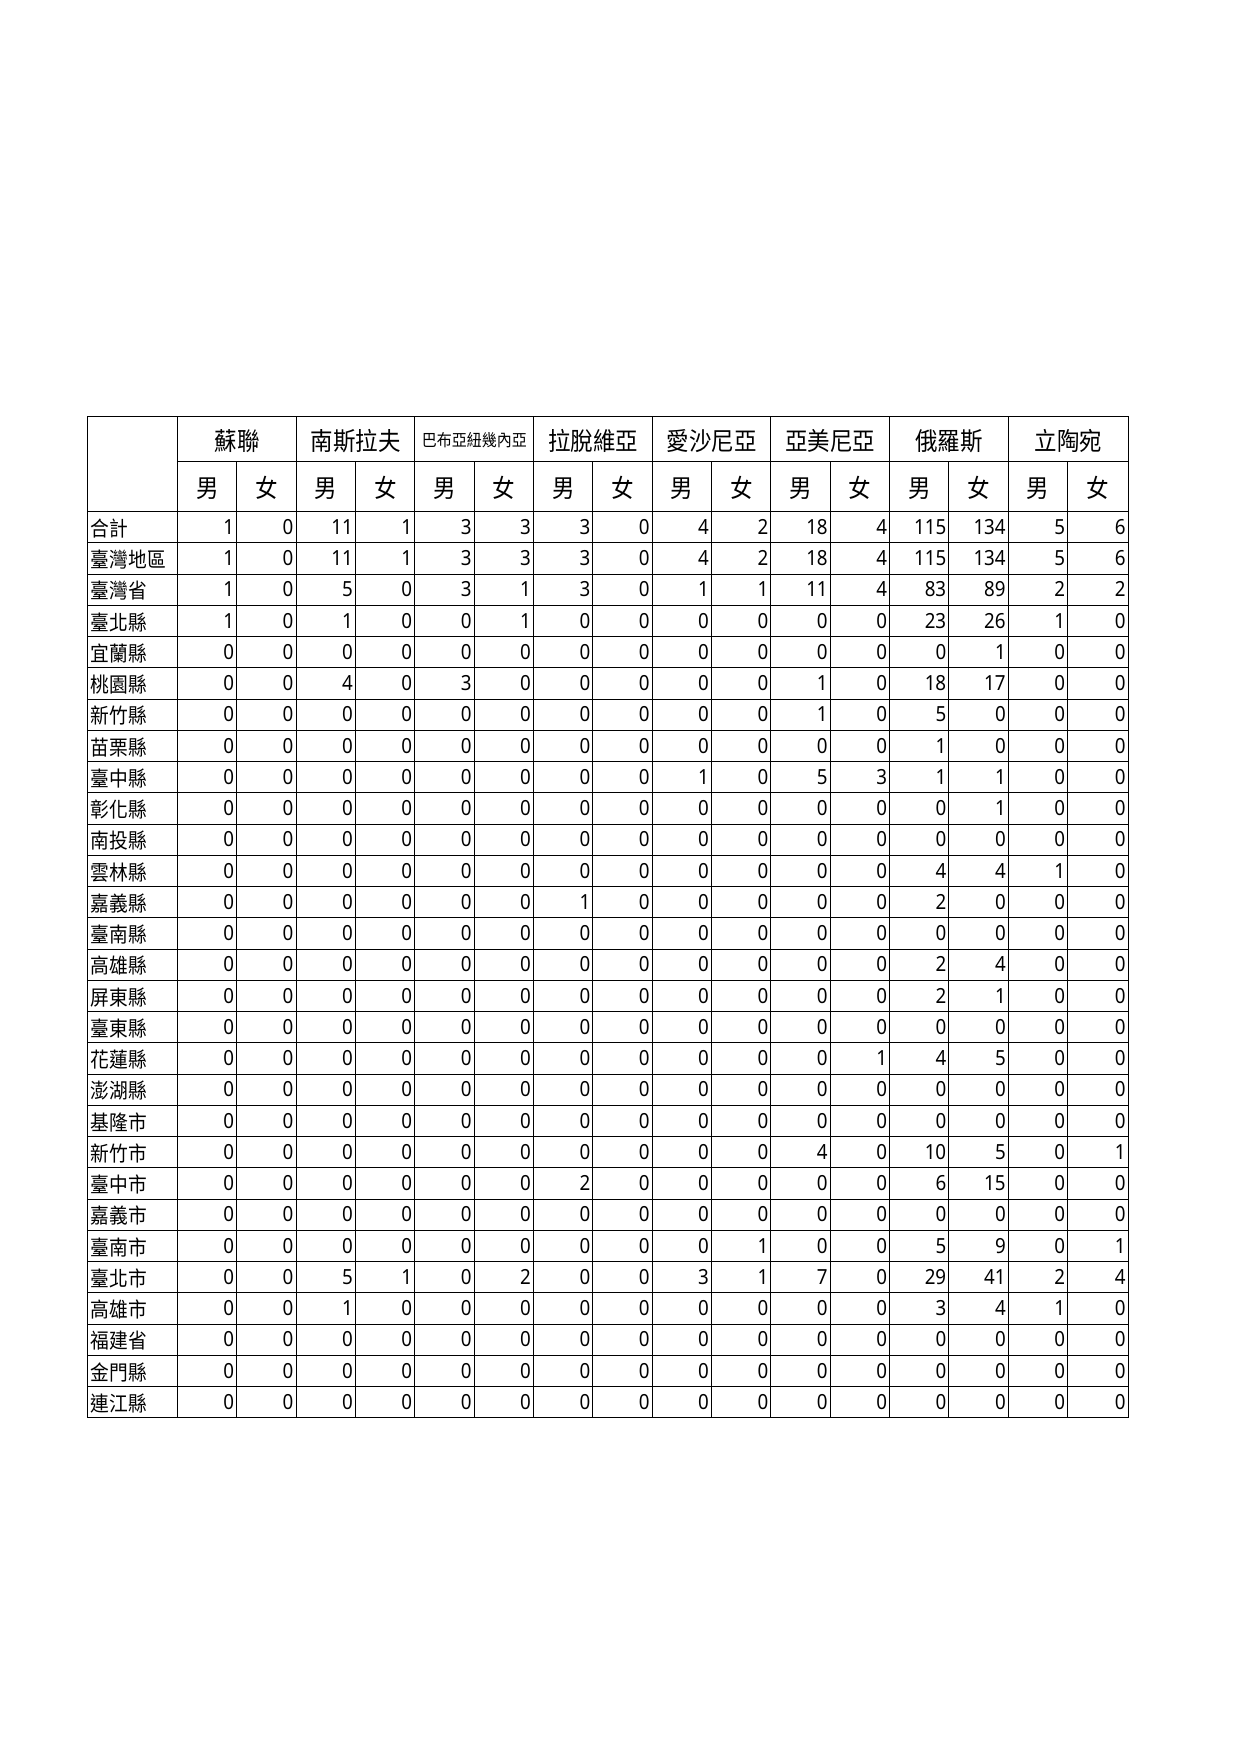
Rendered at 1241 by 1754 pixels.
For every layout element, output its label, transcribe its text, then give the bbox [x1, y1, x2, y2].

table_cell 0 [356, 762, 414, 792]
table_cell 2 [1068, 575, 1128, 605]
table_cell 6 [890, 1168, 948, 1198]
table_header 亞美尼亞 [771, 417, 889, 461]
table_cell 0 [356, 950, 414, 980]
table_header 拉脫維亞 [534, 417, 652, 461]
table_cell 29 [890, 1262, 948, 1292]
table_cell 臺東縣 [88, 1012, 177, 1042]
table_cell 0 [1009, 731, 1067, 761]
table_cell 1 [712, 1262, 770, 1292]
table_cell 0 [771, 1293, 830, 1323]
table_cell 0 [1068, 731, 1128, 761]
table_cell 0 [1068, 825, 1128, 855]
table_cell 臺中市 [88, 1168, 177, 1198]
table_cell 南投縣 [88, 825, 177, 855]
table_cell 0 [831, 1200, 889, 1230]
table_cell 0 [297, 1200, 355, 1230]
table_cell 0 [1009, 637, 1067, 667]
table_cell 0 [534, 1043, 592, 1073]
table_cell 0 [356, 575, 414, 605]
table_cell 0 [1068, 950, 1128, 980]
table_cell 0 [475, 1356, 533, 1386]
table_cell 0 [712, 1012, 770, 1042]
table_cell 23 [890, 606, 948, 636]
table_cell 0 [178, 1075, 236, 1105]
table_cell 9 [949, 1231, 1008, 1261]
table_cell 0 [771, 731, 830, 761]
table_cell 0 [831, 1168, 889, 1198]
table_cell 0 [1068, 1043, 1128, 1073]
table_cell 4 [949, 856, 1008, 886]
table_cell 0 [1068, 1325, 1128, 1355]
table_cell 0 [593, 1325, 652, 1355]
table_cell 0 [593, 918, 652, 948]
table_cell 0 [475, 856, 533, 886]
table_cell 0 [771, 1387, 830, 1417]
table_cell 0 [831, 1293, 889, 1323]
table_cell 0 [297, 700, 355, 730]
table_cell 5 [297, 575, 355, 605]
table_cell 0 [534, 793, 592, 823]
table_cell 0 [712, 1168, 770, 1198]
table_cell 0 [534, 918, 592, 948]
table_cell 0 [949, 1012, 1008, 1042]
table_cell 15 [949, 1168, 1008, 1198]
table_header 南斯拉夫 [297, 417, 414, 461]
table_cell 男 [415, 462, 474, 511]
table_cell 11 [297, 512, 355, 542]
table_cell 0 [831, 887, 889, 917]
table_cell 0 [297, 1043, 355, 1073]
table_cell 0 [534, 700, 592, 730]
table_cell 0 [356, 606, 414, 636]
table_cell 0 [415, 856, 474, 886]
table_cell 0 [237, 1137, 296, 1167]
table_cell 臺中縣 [88, 762, 177, 792]
table_cell 0 [237, 856, 296, 886]
table_cell 1 [771, 700, 830, 730]
table_cell 0 [593, 1106, 652, 1136]
table_cell 0 [297, 1325, 355, 1355]
table_cell 0 [178, 1168, 236, 1198]
table_cell 0 [237, 1325, 296, 1355]
table_cell 0 [771, 856, 830, 886]
table_cell 3 [415, 575, 474, 605]
table_cell 0 [1009, 668, 1067, 698]
table_cell 0 [237, 637, 296, 667]
table_cell 0 [653, 856, 711, 886]
table_cell 0 [593, 668, 652, 698]
table_cell 0 [712, 856, 770, 886]
table_cell 83 [890, 575, 948, 605]
table_cell 1 [890, 731, 948, 761]
table_cell 0 [297, 918, 355, 948]
table_cell 0 [831, 950, 889, 980]
table_cell 2 [890, 981, 948, 1011]
table_header 愛沙尼亞 [653, 417, 770, 461]
table_cell 0 [237, 1293, 296, 1323]
table_cell 0 [712, 762, 770, 792]
table_cell 0 [771, 637, 830, 667]
table_cell 臺灣省 [88, 575, 177, 605]
table_cell 0 [712, 981, 770, 1011]
table_cell 0 [237, 1262, 296, 1292]
table_cell 0 [237, 1106, 296, 1136]
table_cell 0 [593, 1293, 652, 1323]
table_cell 0 [653, 1137, 711, 1167]
table_cell 5 [949, 1137, 1008, 1167]
table_cell 0 [297, 637, 355, 667]
table_cell 0 [237, 887, 296, 917]
table_cell 0 [653, 637, 711, 667]
table_cell 0 [831, 1075, 889, 1105]
table_cell 0 [475, 825, 533, 855]
table_cell 3 [415, 512, 474, 542]
table_cell 0 [475, 700, 533, 730]
table_cell 0 [771, 825, 830, 855]
table_cell 0 [356, 1168, 414, 1198]
table_cell 1 [534, 887, 592, 917]
table_cell 0 [949, 1325, 1008, 1355]
table_cell 0 [356, 981, 414, 1011]
table_cell 0 [1009, 918, 1067, 948]
table_cell 0 [1009, 1168, 1067, 1198]
table_cell 0 [890, 1012, 948, 1042]
table_cell 0 [415, 1262, 474, 1292]
table_cell 0 [1009, 700, 1067, 730]
table_cell 新竹縣 [88, 700, 177, 730]
table_cell 0 [712, 1075, 770, 1105]
table_cell 3 [831, 762, 889, 792]
table_cell 0 [415, 606, 474, 636]
table_cell 0 [237, 700, 296, 730]
table_cell 0 [712, 1325, 770, 1355]
table_cell 0 [890, 918, 948, 948]
table_cell 0 [653, 700, 711, 730]
table_cell 1 [178, 543, 236, 573]
table_cell 嘉義縣 [88, 887, 177, 917]
table_cell 0 [890, 825, 948, 855]
table_cell 3 [890, 1293, 948, 1323]
table_cell 0 [356, 1200, 414, 1230]
table_cell 0 [415, 825, 474, 855]
table_cell 0 [297, 950, 355, 980]
table_cell 0 [237, 606, 296, 636]
table_cell 0 [712, 825, 770, 855]
table_cell 0 [1009, 1200, 1067, 1230]
table_cell 0 [831, 731, 889, 761]
table_cell 0 [593, 793, 652, 823]
table_cell 0 [534, 1387, 592, 1417]
table_cell 0 [653, 1325, 711, 1355]
table_header 立陶宛 [1009, 417, 1128, 461]
table_cell 女 [593, 462, 652, 511]
table_cell 0 [297, 1387, 355, 1417]
table_cell 0 [1009, 981, 1067, 1011]
table_cell 0 [475, 1137, 533, 1167]
table_cell 0 [653, 1075, 711, 1105]
table_cell 0 [593, 1075, 652, 1105]
table_cell 0 [653, 606, 711, 636]
table_cell 0 [1009, 1012, 1067, 1042]
table_header [88, 417, 177, 511]
table_cell 0 [534, 731, 592, 761]
table_cell 0 [890, 637, 948, 667]
table_cell 0 [1009, 1325, 1067, 1355]
table_cell 4 [831, 575, 889, 605]
table_cell 女 [356, 462, 414, 511]
table_cell 3 [653, 1262, 711, 1292]
table_cell 0 [475, 637, 533, 667]
table_cell 0 [237, 1387, 296, 1417]
table_cell 0 [534, 856, 592, 886]
table_cell 4 [1068, 1262, 1128, 1292]
table_cell 0 [534, 1137, 592, 1167]
table_cell 0 [178, 1200, 236, 1230]
table_cell 0 [1068, 1387, 1128, 1417]
table_cell 0 [415, 1106, 474, 1136]
table_cell 0 [949, 1106, 1008, 1136]
table_cell 4 [653, 543, 711, 573]
table_cell 0 [178, 1387, 236, 1417]
table_cell 基隆市 [88, 1106, 177, 1136]
table_cell 0 [831, 637, 889, 667]
table_cell 1 [890, 762, 948, 792]
table_cell 0 [712, 606, 770, 636]
table_cell 0 [237, 668, 296, 698]
table_cell 2 [1009, 575, 1067, 605]
table_cell 0 [178, 856, 236, 886]
table_cell 0 [712, 668, 770, 698]
table_cell 0 [712, 1356, 770, 1386]
table_cell 宜蘭縣 [88, 637, 177, 667]
table_cell 1 [475, 606, 533, 636]
table_cell 1 [297, 1293, 355, 1323]
table_cell 0 [297, 1137, 355, 1167]
table_cell 0 [475, 731, 533, 761]
table_cell 0 [831, 918, 889, 948]
table_cell 18 [890, 668, 948, 698]
table_cell 1 [1009, 1293, 1067, 1323]
table_cell 0 [831, 606, 889, 636]
table_cell 0 [415, 918, 474, 948]
table_cell 0 [712, 1043, 770, 1073]
table_cell 0 [415, 1231, 474, 1261]
table_cell 0 [475, 1012, 533, 1042]
table_cell 6 [1068, 512, 1128, 542]
table_cell 1 [949, 762, 1008, 792]
table_cell 0 [1068, 668, 1128, 698]
table_cell 11 [771, 575, 830, 605]
table_cell 0 [475, 950, 533, 980]
table_cell 3 [534, 512, 592, 542]
table_cell 0 [949, 887, 1008, 917]
table_cell 0 [771, 981, 830, 1011]
table_cell 0 [534, 1325, 592, 1355]
table_cell 0 [593, 1356, 652, 1386]
table_cell 1 [356, 543, 414, 573]
table_cell 0 [475, 762, 533, 792]
table_cell 0 [1068, 1293, 1128, 1323]
table_cell 0 [1068, 1200, 1128, 1230]
table_cell 1 [356, 1262, 414, 1292]
table_cell 4 [890, 856, 948, 886]
table_cell 0 [356, 668, 414, 698]
table_cell 0 [475, 887, 533, 917]
table_cell 0 [178, 1043, 236, 1073]
table_cell 3 [415, 668, 474, 698]
table_cell 0 [297, 1012, 355, 1042]
table_cell 0 [534, 606, 592, 636]
table_cell 0 [356, 918, 414, 948]
table_cell 1 [949, 637, 1008, 667]
table_cell 3 [534, 543, 592, 573]
table_cell 134 [949, 512, 1008, 542]
table_cell 0 [593, 637, 652, 667]
table_cell 0 [237, 1200, 296, 1230]
table_cell 0 [890, 1387, 948, 1417]
table_cell 2 [534, 1168, 592, 1198]
table_cell 0 [415, 1200, 474, 1230]
table_cell 女 [237, 462, 296, 511]
table_cell 0 [415, 1137, 474, 1167]
table_cell 0 [534, 1012, 592, 1042]
table_cell 0 [593, 1200, 652, 1230]
table_cell 0 [653, 668, 711, 698]
table_cell 4 [653, 512, 711, 542]
table_cell 0 [178, 825, 236, 855]
table_cell 0 [178, 1325, 236, 1355]
table_cell 0 [475, 1231, 533, 1261]
table_cell 男 [178, 462, 236, 511]
table_cell 0 [237, 981, 296, 1011]
table_cell 0 [831, 700, 889, 730]
table_cell 0 [297, 793, 355, 823]
table_cell 0 [593, 731, 652, 761]
table_cell 女 [949, 462, 1008, 511]
table_cell 0 [593, 981, 652, 1011]
table_cell 0 [831, 1012, 889, 1042]
table_cell 0 [653, 825, 711, 855]
table_cell 0 [949, 731, 1008, 761]
table_cell 4 [890, 1043, 948, 1073]
table_cell 0 [297, 856, 355, 886]
table_cell 0 [653, 1043, 711, 1073]
table_cell 臺北市 [88, 1262, 177, 1292]
table_cell 4 [831, 543, 889, 573]
table_cell 1 [949, 793, 1008, 823]
table_cell 3 [475, 543, 533, 573]
table_cell 0 [356, 1137, 414, 1167]
table_cell 4 [297, 668, 355, 698]
table_cell 男 [653, 462, 711, 511]
table_cell 0 [712, 1387, 770, 1417]
table_cell 0 [356, 731, 414, 761]
table_cell 0 [712, 793, 770, 823]
table_cell 4 [831, 512, 889, 542]
table_cell 0 [1009, 1075, 1067, 1105]
table_cell 0 [297, 825, 355, 855]
table_cell 女 [831, 462, 889, 511]
table_cell 雲林縣 [88, 856, 177, 886]
table_cell 0 [1068, 887, 1128, 917]
table_cell 0 [712, 731, 770, 761]
table_cell 0 [356, 1043, 414, 1073]
table_cell 0 [771, 1043, 830, 1073]
table_cell 桃園縣 [88, 668, 177, 698]
table_cell 6 [1068, 543, 1128, 573]
table_cell 0 [475, 918, 533, 948]
table_cell 0 [178, 793, 236, 823]
table_cell 0 [534, 1075, 592, 1105]
table_cell 0 [356, 1356, 414, 1386]
table_cell 0 [178, 637, 236, 667]
table_cell 0 [712, 918, 770, 948]
table_cell 0 [237, 793, 296, 823]
table_cell 0 [1009, 1137, 1067, 1167]
table_cell 0 [237, 762, 296, 792]
table_cell 0 [534, 762, 592, 792]
table_cell 0 [475, 1293, 533, 1323]
table_cell 7 [771, 1262, 830, 1292]
table_header 巴布亞紐幾內亞 [415, 417, 533, 461]
table_cell 2 [890, 887, 948, 917]
table_cell 0 [653, 981, 711, 1011]
table_cell 0 [237, 918, 296, 948]
table_cell 0 [415, 793, 474, 823]
table_cell 115 [890, 512, 948, 542]
table_cell 0 [415, 637, 474, 667]
table_cell 0 [771, 1231, 830, 1261]
table_cell 女 [475, 462, 533, 511]
table_cell 4 [949, 1293, 1008, 1323]
table_cell 0 [771, 1200, 830, 1230]
table_cell 1 [949, 981, 1008, 1011]
table_cell 3 [475, 512, 533, 542]
table_cell 0 [771, 1168, 830, 1198]
table_cell 0 [1068, 1356, 1128, 1386]
table_cell 5 [949, 1043, 1008, 1073]
table_cell 臺北縣 [88, 606, 177, 636]
table_cell 0 [593, 856, 652, 886]
table_cell 0 [356, 1106, 414, 1136]
table_cell 0 [534, 1231, 592, 1261]
table_cell 0 [593, 512, 652, 542]
table_cell 0 [712, 637, 770, 667]
table_cell 0 [949, 1356, 1008, 1386]
table_cell 1 [178, 606, 236, 636]
table_cell 0 [297, 1075, 355, 1105]
table_cell 嘉義市 [88, 1200, 177, 1230]
table_cell 0 [356, 700, 414, 730]
table_cell 0 [415, 731, 474, 761]
table_cell 0 [237, 1075, 296, 1105]
table_cell 0 [237, 1231, 296, 1261]
table_cell 5 [1009, 512, 1067, 542]
table_header 蘇聯 [178, 417, 296, 461]
table_cell 0 [297, 981, 355, 1011]
table_cell 1 [1009, 856, 1067, 886]
table_cell 0 [297, 1356, 355, 1386]
table_cell 0 [237, 543, 296, 573]
table_cell 0 [712, 950, 770, 980]
table_cell 41 [949, 1262, 1008, 1292]
table_cell 苗栗縣 [88, 731, 177, 761]
table_cell 0 [415, 887, 474, 917]
table_cell 0 [178, 1356, 236, 1386]
table_cell 金門縣 [88, 1356, 177, 1386]
table_cell 0 [475, 1106, 533, 1136]
table_cell 0 [1009, 793, 1067, 823]
table_cell 0 [534, 981, 592, 1011]
table_cell 2 [890, 950, 948, 980]
table_cell 0 [593, 1168, 652, 1198]
table_cell 0 [178, 918, 236, 948]
table_cell 0 [653, 1200, 711, 1230]
table_cell 0 [475, 1075, 533, 1105]
table_cell 1 [653, 575, 711, 605]
table_cell 18 [771, 512, 830, 542]
table_cell 0 [831, 825, 889, 855]
table_cell 0 [831, 1325, 889, 1355]
table_cell 0 [831, 1231, 889, 1261]
table_cell 0 [237, 575, 296, 605]
table_cell 3 [534, 575, 592, 605]
table_cell 0 [178, 762, 236, 792]
table_cell 2 [712, 543, 770, 573]
table_cell 0 [831, 1137, 889, 1167]
table_cell 0 [771, 793, 830, 823]
table_cell 0 [593, 1137, 652, 1167]
table_cell 0 [1068, 1168, 1128, 1198]
table_cell 0 [475, 668, 533, 698]
table_cell 1 [1009, 606, 1067, 636]
table_cell 0 [831, 1387, 889, 1417]
table_cell 0 [356, 856, 414, 886]
table_cell 0 [356, 825, 414, 855]
table_cell 0 [1068, 1075, 1128, 1105]
table_cell 0 [890, 1325, 948, 1355]
table_cell 0 [534, 1106, 592, 1136]
table_cell 1 [178, 512, 236, 542]
table_cell 0 [890, 1356, 948, 1386]
table_cell 0 [237, 1043, 296, 1073]
table_cell 彰化縣 [88, 793, 177, 823]
table_cell 0 [178, 1293, 236, 1323]
table_cell 0 [356, 1387, 414, 1417]
table_cell 0 [1068, 918, 1128, 948]
table_cell 0 [771, 1325, 830, 1355]
table_cell 0 [771, 918, 830, 948]
table_cell 0 [593, 575, 652, 605]
table_cell 0 [534, 637, 592, 667]
table_cell 屏東縣 [88, 981, 177, 1011]
table_cell 男 [1009, 462, 1067, 511]
table_cell 0 [593, 762, 652, 792]
table_cell 0 [415, 1356, 474, 1386]
table_cell 0 [415, 1293, 474, 1323]
table_header 俄羅斯 [890, 417, 1008, 461]
table_cell 5 [1009, 543, 1067, 573]
table_cell 0 [949, 825, 1008, 855]
table_cell 0 [712, 700, 770, 730]
table_cell 0 [415, 1387, 474, 1417]
table_cell 0 [1009, 887, 1067, 917]
table_cell 0 [653, 731, 711, 761]
table_cell 臺南市 [88, 1231, 177, 1261]
table_cell 高雄縣 [88, 950, 177, 980]
table_cell 0 [534, 1356, 592, 1386]
table_cell 1 [712, 1231, 770, 1261]
table_cell 0 [237, 1356, 296, 1386]
table_cell 10 [890, 1137, 948, 1167]
table_cell 0 [890, 1106, 948, 1136]
table_cell 0 [534, 825, 592, 855]
table_cell 0 [356, 1075, 414, 1105]
table_cell 0 [1068, 762, 1128, 792]
table_cell 男 [771, 462, 830, 511]
table_cell 0 [415, 1325, 474, 1355]
table_cell 0 [534, 1293, 592, 1323]
table_cell 0 [712, 1106, 770, 1136]
table_cell 5 [297, 1262, 355, 1292]
table_cell 1 [475, 575, 533, 605]
table_cell 5 [890, 700, 948, 730]
table_cell 0 [475, 1168, 533, 1198]
table_cell 2 [475, 1262, 533, 1292]
table_cell 0 [356, 637, 414, 667]
table_cell 0 [178, 950, 236, 980]
table_cell 0 [178, 700, 236, 730]
table_cell 0 [415, 700, 474, 730]
table_cell 0 [356, 887, 414, 917]
table_cell 1 [356, 512, 414, 542]
table_cell 0 [237, 512, 296, 542]
table_cell 0 [593, 825, 652, 855]
table_cell 0 [771, 1075, 830, 1105]
table_cell 0 [593, 1012, 652, 1042]
table_cell 0 [831, 856, 889, 886]
table_cell 0 [178, 731, 236, 761]
table_cell 0 [1068, 981, 1128, 1011]
table_cell 2 [712, 512, 770, 542]
table_cell 26 [949, 606, 1008, 636]
table_cell 0 [415, 1168, 474, 1198]
table_cell 福建省 [88, 1325, 177, 1355]
table_cell 0 [593, 950, 652, 980]
table_cell 0 [890, 793, 948, 823]
table_cell 男 [297, 462, 355, 511]
table_cell 澎湖縣 [88, 1075, 177, 1105]
table_cell 1 [831, 1043, 889, 1073]
table_cell 0 [534, 1262, 592, 1292]
table_cell 0 [237, 1012, 296, 1042]
table_cell 男 [890, 462, 948, 511]
table_cell 0 [653, 1106, 711, 1136]
table_cell 0 [178, 1231, 236, 1261]
table_cell 5 [771, 762, 830, 792]
table_cell 新竹市 [88, 1137, 177, 1167]
table_cell 0 [1068, 637, 1128, 667]
table_cell 0 [415, 981, 474, 1011]
table_cell 0 [771, 1012, 830, 1042]
table_cell 0 [593, 1262, 652, 1292]
table_cell 0 [178, 1012, 236, 1042]
table_cell 0 [178, 1137, 236, 1167]
table_cell 0 [475, 793, 533, 823]
table_cell 0 [653, 1293, 711, 1323]
table_cell 連江縣 [88, 1387, 177, 1417]
table_cell 0 [356, 793, 414, 823]
table_cell 0 [653, 1356, 711, 1386]
table_cell 1 [712, 575, 770, 605]
table_cell 0 [771, 887, 830, 917]
table_cell 女 [1068, 462, 1128, 511]
table_cell 0 [178, 1262, 236, 1292]
table_cell 臺灣地區 [88, 543, 177, 573]
table_cell 0 [712, 887, 770, 917]
table_cell 2 [1009, 1262, 1067, 1292]
table_cell 0 [949, 700, 1008, 730]
table_cell 0 [475, 981, 533, 1011]
table_cell 0 [949, 1200, 1008, 1230]
table_cell 0 [178, 981, 236, 1011]
table_cell 1 [1068, 1137, 1128, 1167]
table_cell 0 [593, 1231, 652, 1261]
table_cell 0 [653, 793, 711, 823]
table_cell 花蓮縣 [88, 1043, 177, 1073]
table_cell 11 [297, 543, 355, 573]
table_cell 0 [415, 950, 474, 980]
table_cell 4 [949, 950, 1008, 980]
table_cell 0 [712, 1200, 770, 1230]
table_cell 0 [356, 1012, 414, 1042]
table_cell 0 [771, 1106, 830, 1136]
table_cell 0 [415, 1075, 474, 1105]
table_cell 高雄市 [88, 1293, 177, 1323]
table_cell 134 [949, 543, 1008, 573]
table_cell 0 [1009, 950, 1067, 980]
table_cell 0 [475, 1387, 533, 1417]
table_cell 1 [178, 575, 236, 605]
table_cell 0 [771, 606, 830, 636]
table_cell 18 [771, 543, 830, 573]
table_cell 0 [712, 1293, 770, 1323]
table_cell 0 [237, 825, 296, 855]
table_cell 0 [1068, 793, 1128, 823]
table_cell 0 [949, 1387, 1008, 1417]
table_cell 0 [297, 762, 355, 792]
table_cell 0 [831, 668, 889, 698]
table_cell 89 [949, 575, 1008, 605]
table_cell 0 [771, 950, 830, 980]
table_cell 0 [297, 731, 355, 761]
table_cell 1 [771, 668, 830, 698]
table_cell 0 [712, 1137, 770, 1167]
table_cell 0 [593, 887, 652, 917]
table_cell 0 [1009, 1106, 1067, 1136]
table_cell 0 [1068, 606, 1128, 636]
table_cell 0 [653, 1231, 711, 1261]
table_cell 4 [771, 1137, 830, 1167]
table_cell 合計 [88, 512, 177, 542]
table_cell 0 [653, 1168, 711, 1198]
table_cell 17 [949, 668, 1008, 698]
table_cell 0 [771, 1356, 830, 1386]
table_cell 0 [534, 950, 592, 980]
table_cell 0 [1009, 825, 1067, 855]
table_cell 0 [237, 950, 296, 980]
table_cell 1 [297, 606, 355, 636]
table_cell 0 [653, 1012, 711, 1042]
table_cell 0 [237, 1168, 296, 1198]
table_cell 0 [831, 981, 889, 1011]
table_cell 0 [297, 1168, 355, 1198]
table_cell 0 [831, 1106, 889, 1136]
table_cell 0 [653, 1387, 711, 1417]
table_cell 0 [415, 1043, 474, 1073]
table_cell 0 [653, 918, 711, 948]
table_cell 0 [297, 887, 355, 917]
table_cell 115 [890, 543, 948, 573]
table_cell 0 [890, 1200, 948, 1230]
table_cell 0 [475, 1200, 533, 1230]
table_cell 3 [415, 543, 474, 573]
table_cell 0 [593, 1387, 652, 1417]
table_cell 0 [178, 668, 236, 698]
table_cell 0 [534, 1200, 592, 1230]
table_cell 0 [831, 1262, 889, 1292]
table_cell 0 [949, 918, 1008, 948]
table_cell 0 [178, 887, 236, 917]
table_cell 0 [653, 887, 711, 917]
table_cell 0 [1068, 1106, 1128, 1136]
table_cell 0 [1009, 1387, 1067, 1417]
table_cell 0 [1009, 1356, 1067, 1386]
table_cell 0 [475, 1043, 533, 1073]
table_cell 0 [890, 1075, 948, 1105]
table_cell 0 [534, 668, 592, 698]
table_cell 0 [1068, 856, 1128, 886]
table_cell 0 [1009, 1043, 1067, 1073]
table_cell 0 [1068, 1012, 1128, 1042]
table_cell 0 [831, 793, 889, 823]
table_cell 0 [831, 1356, 889, 1386]
table_cell 5 [890, 1231, 948, 1261]
table_cell 女 [712, 462, 770, 511]
table_cell 0 [297, 1231, 355, 1261]
table_cell 0 [178, 1106, 236, 1136]
table_cell 0 [475, 1325, 533, 1355]
table_cell 0 [415, 762, 474, 792]
table_cell 0 [593, 606, 652, 636]
table_cell 0 [1009, 1231, 1067, 1261]
table_cell 男 [534, 462, 592, 511]
table_cell 0 [593, 700, 652, 730]
table_cell 0 [653, 950, 711, 980]
table_cell 1 [653, 762, 711, 792]
table_cell 0 [593, 1043, 652, 1073]
table_cell 1 [1068, 1231, 1128, 1261]
table_cell 0 [949, 1075, 1008, 1105]
table_cell 0 [415, 1012, 474, 1042]
table_cell 臺南縣 [88, 918, 177, 948]
table_cell 0 [1068, 700, 1128, 730]
table_cell 0 [356, 1231, 414, 1261]
table_cell 0 [356, 1293, 414, 1323]
table_cell 0 [297, 1106, 355, 1136]
table_cell 0 [1009, 762, 1067, 792]
table_cell 0 [593, 543, 652, 573]
table_cell 0 [356, 1325, 414, 1355]
table_cell 0 [237, 731, 296, 761]
